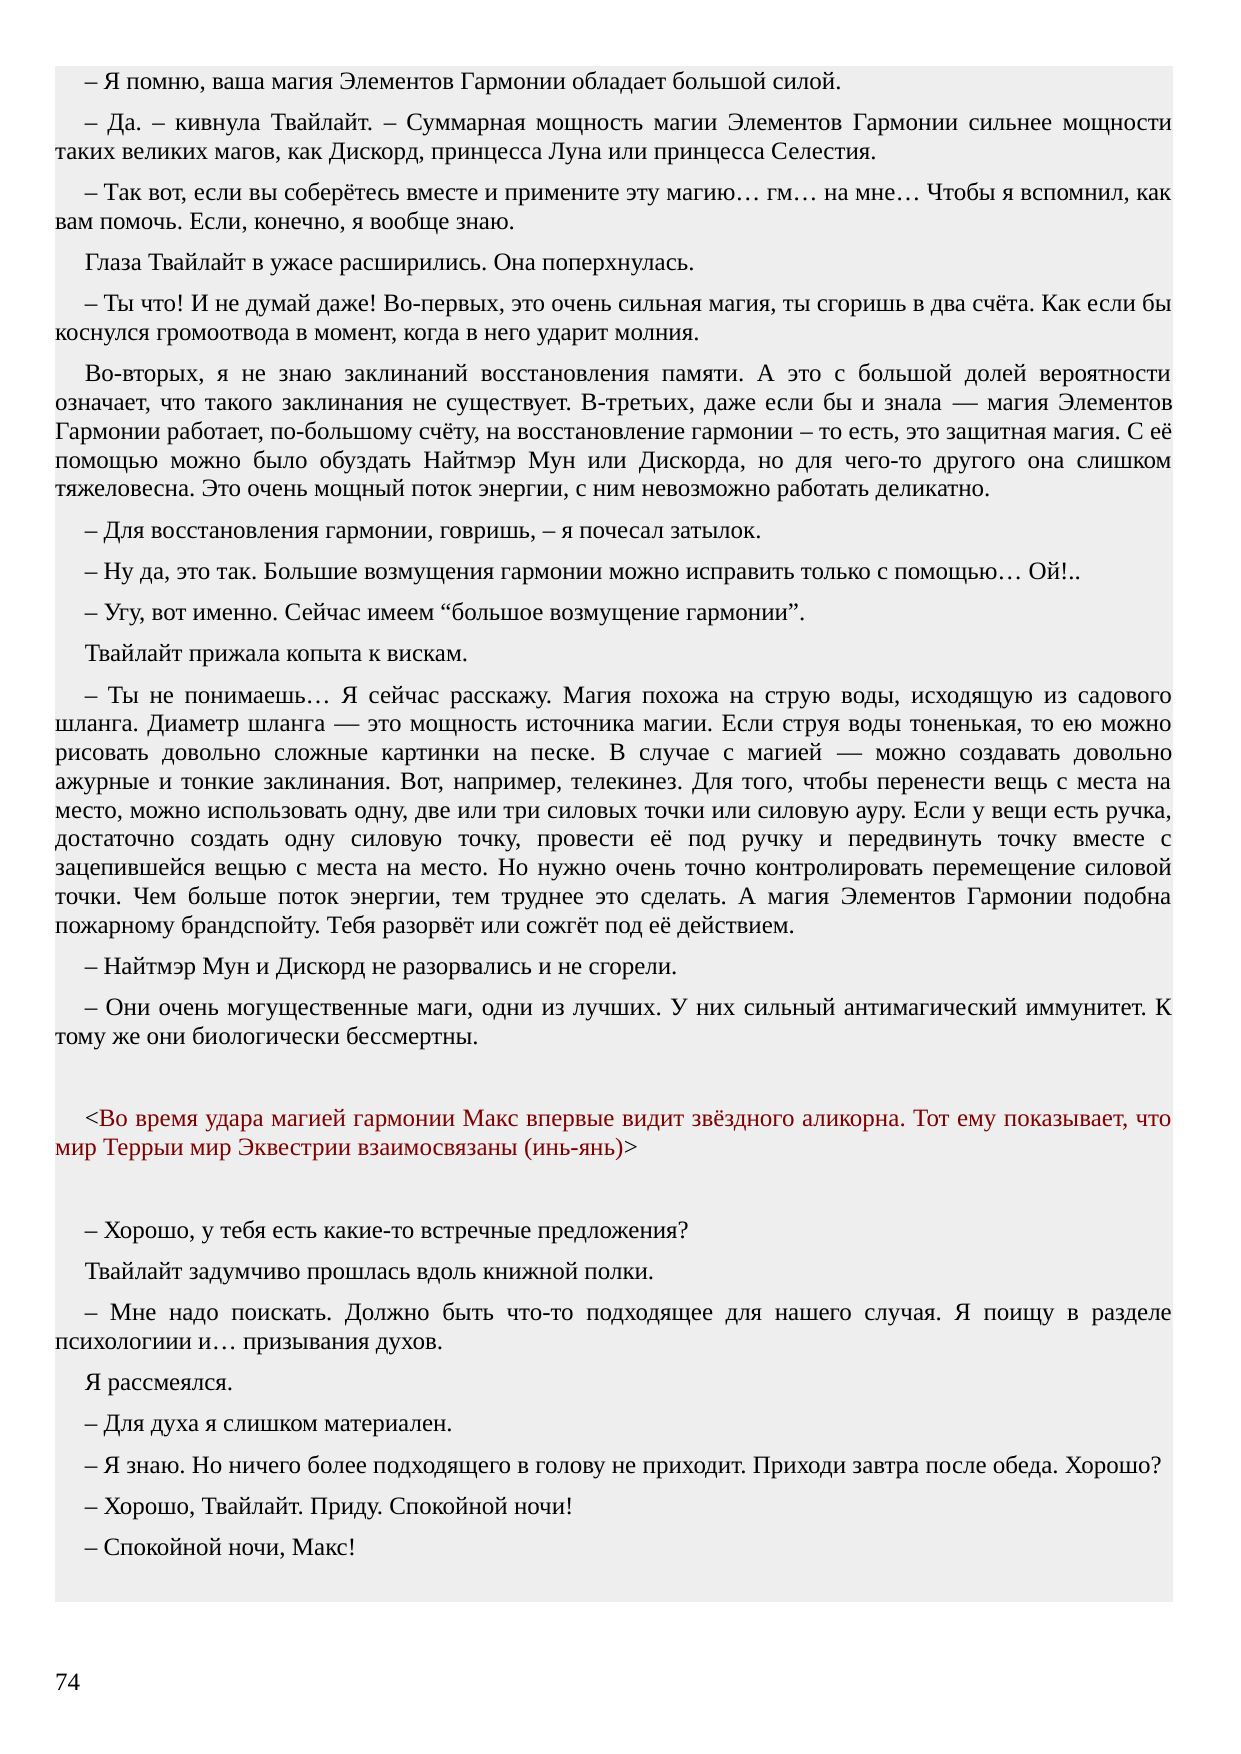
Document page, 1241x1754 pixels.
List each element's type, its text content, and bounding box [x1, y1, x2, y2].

text – Они очень могущественные маги, одни из лучших. У них сильный антимагический иммунитет. К тому же они биологически бессмертны. [55, 992, 1173, 1050]
text – Я знаю. Но ничего более подходящего в голову не приходит. Приходи завтра после обеда. Хорошо? [55, 1450, 1173, 1478]
text – Для духа я слишком материален. [55, 1408, 1173, 1437]
text Твайлайт задумчиво прошлась вдоль книжной полки. [55, 1256, 1173, 1285]
text – Для восстановления гармонии, говришь, – я почесал затылок. [55, 515, 1173, 543]
text – Ты что! И не думай даже! Во-первых, это очень сильная магия, ты сгоришь в два счёта. Как если бы коснулся громоотвода в момент, когда в него ударит молния. [55, 288, 1173, 346]
text – Так вот, если вы соберётесь вместе и примените эту магию… гм… на мне… Чтобы я вспомнил, как вам помочь. Если, конечно, я вообще знаю. [55, 177, 1173, 235]
text – Найтмэр Мун и Дискорд не разорвались и не сгорели. [55, 951, 1173, 980]
text – Угу, вот именно. Сейчас имеем “большое возмущение гармонии”. [55, 597, 1173, 626]
text – Ну да, это так. Большие возмущения гармонии можно исправить только с помощью… Ой!.. [55, 556, 1173, 585]
text – Ты не понимаешь… Я сейчас расскажу. Магия похожа на струю воды, исходящую из садового шланга. Диаметр шланга — это мощность источника магии. Если струя воды тоненькая, то ею можно рисовать довольно сложные картинки на песке. В случае с магией — можно создавать довольно ажурные и тонкие заклинания. Вот, например, телекинез. Для того, чтобы перенести вещь с места на место, можно использовать одну, две или три силовых точки или силовую ауру. Если у вещи есть ручка, достаточно создать одну силовую точку, провести её под ручку и передвинуть точку вместе с зацепившейся вещью с места на место. Но нужно очень точно контролировать перемещение силовой точки. Чем больше поток энергии, тем труднее это сделать. А магия Элементов Гармонии подобна пожарному брандспойту. Тебя разорвёт или сожгёт под её действием. [55, 680, 1173, 938]
text <Во время удара магией гармонии Макс впервые видит звёздного аликорна. Тот ему показывает, что мир Террыи мир Эквестрии взаимосвязаны (инь-янь)> [55, 1103, 1173, 1161]
text – Да. – кивнула Твайлайт. – Суммарная мощность магии Элементов Гармонии сильнее мощности таких великих магов, как Дискорд, принцесса Луна или принцесса Селестия. [55, 107, 1173, 165]
text – Я помню, ваша магия Элементов Гармонии обладает большой силой. [55, 66, 1173, 95]
text – Хорошо, Твайлайт. Приду. Спокойной ночи! [55, 1491, 1173, 1520]
text – Хорошо, у тебя есть какие-то встречные предложения? [55, 1215, 1173, 1243]
text Твайлайт прижала копыта к вискам. [55, 638, 1173, 667]
text Глаза Твайлайт в ужасе расширились. Она поперхнулась. [55, 247, 1173, 276]
text – Спокойной ночи, Макс! [55, 1532, 1173, 1561]
text – Мне надо поискать. Должно быть что-то подходящее для нашего случая. Я поищу в разделе психологиии и… призывания духов. [55, 1297, 1173, 1355]
text Во-вторых, я не знаю заклинаний восстановления памяти. А это с большой долей вероятности означает, что такого заклинания не существует. В-третьих, даже если бы и знала — магия Элементов Гармонии работает, по-большому счёту, на восстановление гармонии – то есть, это защитная магия. С её помощью можно было обуздать Найтмэр Мун или Дискорда, но для чего-то другого она слишком тяжеловесна. Это очень мощный поток энергии, с ним невозможно работать деликатно. [55, 358, 1173, 502]
text Я рассмеялся. [55, 1367, 1173, 1396]
